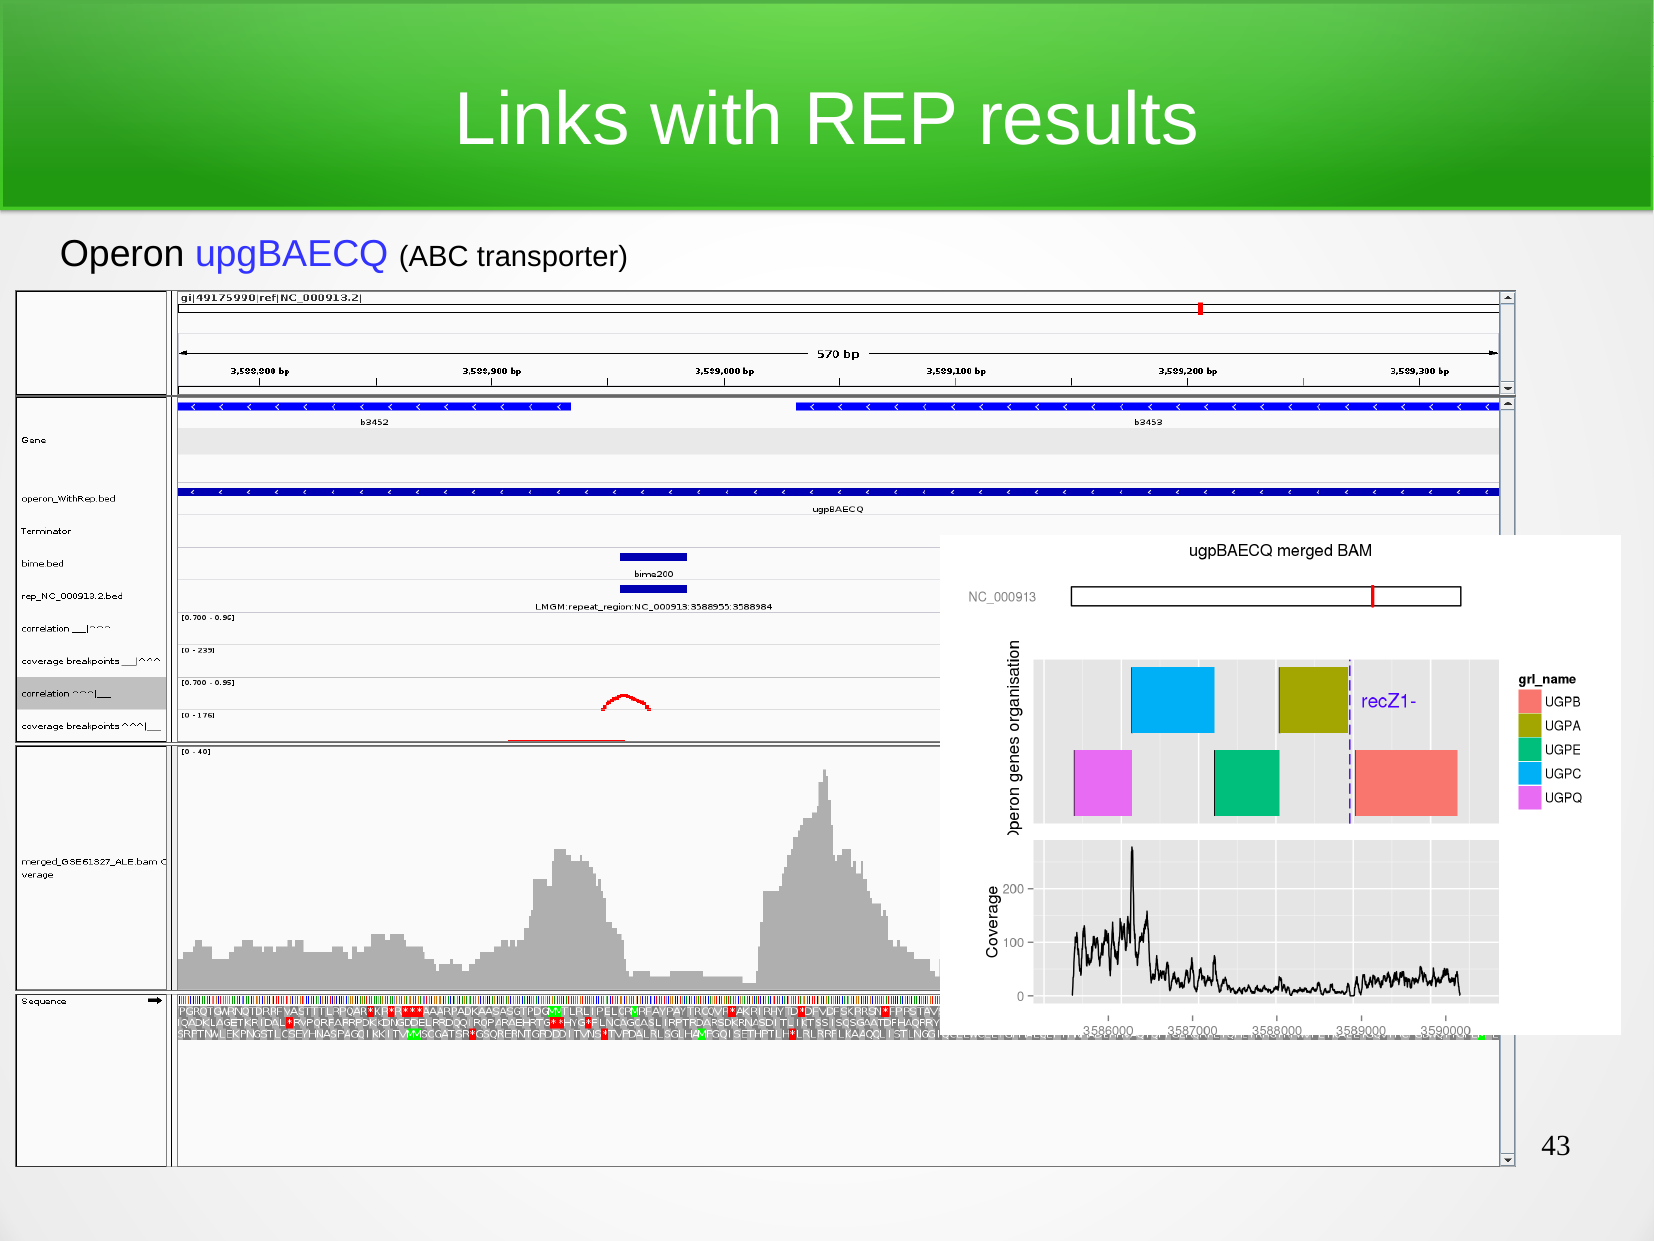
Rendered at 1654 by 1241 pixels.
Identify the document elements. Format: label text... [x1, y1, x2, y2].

text_box Operon upgBAECQ (ABC transporter) [45, 225, 652, 282]
title Links with REP results [82, 34, 1571, 203]
picture [15, 290, 1621, 1168]
